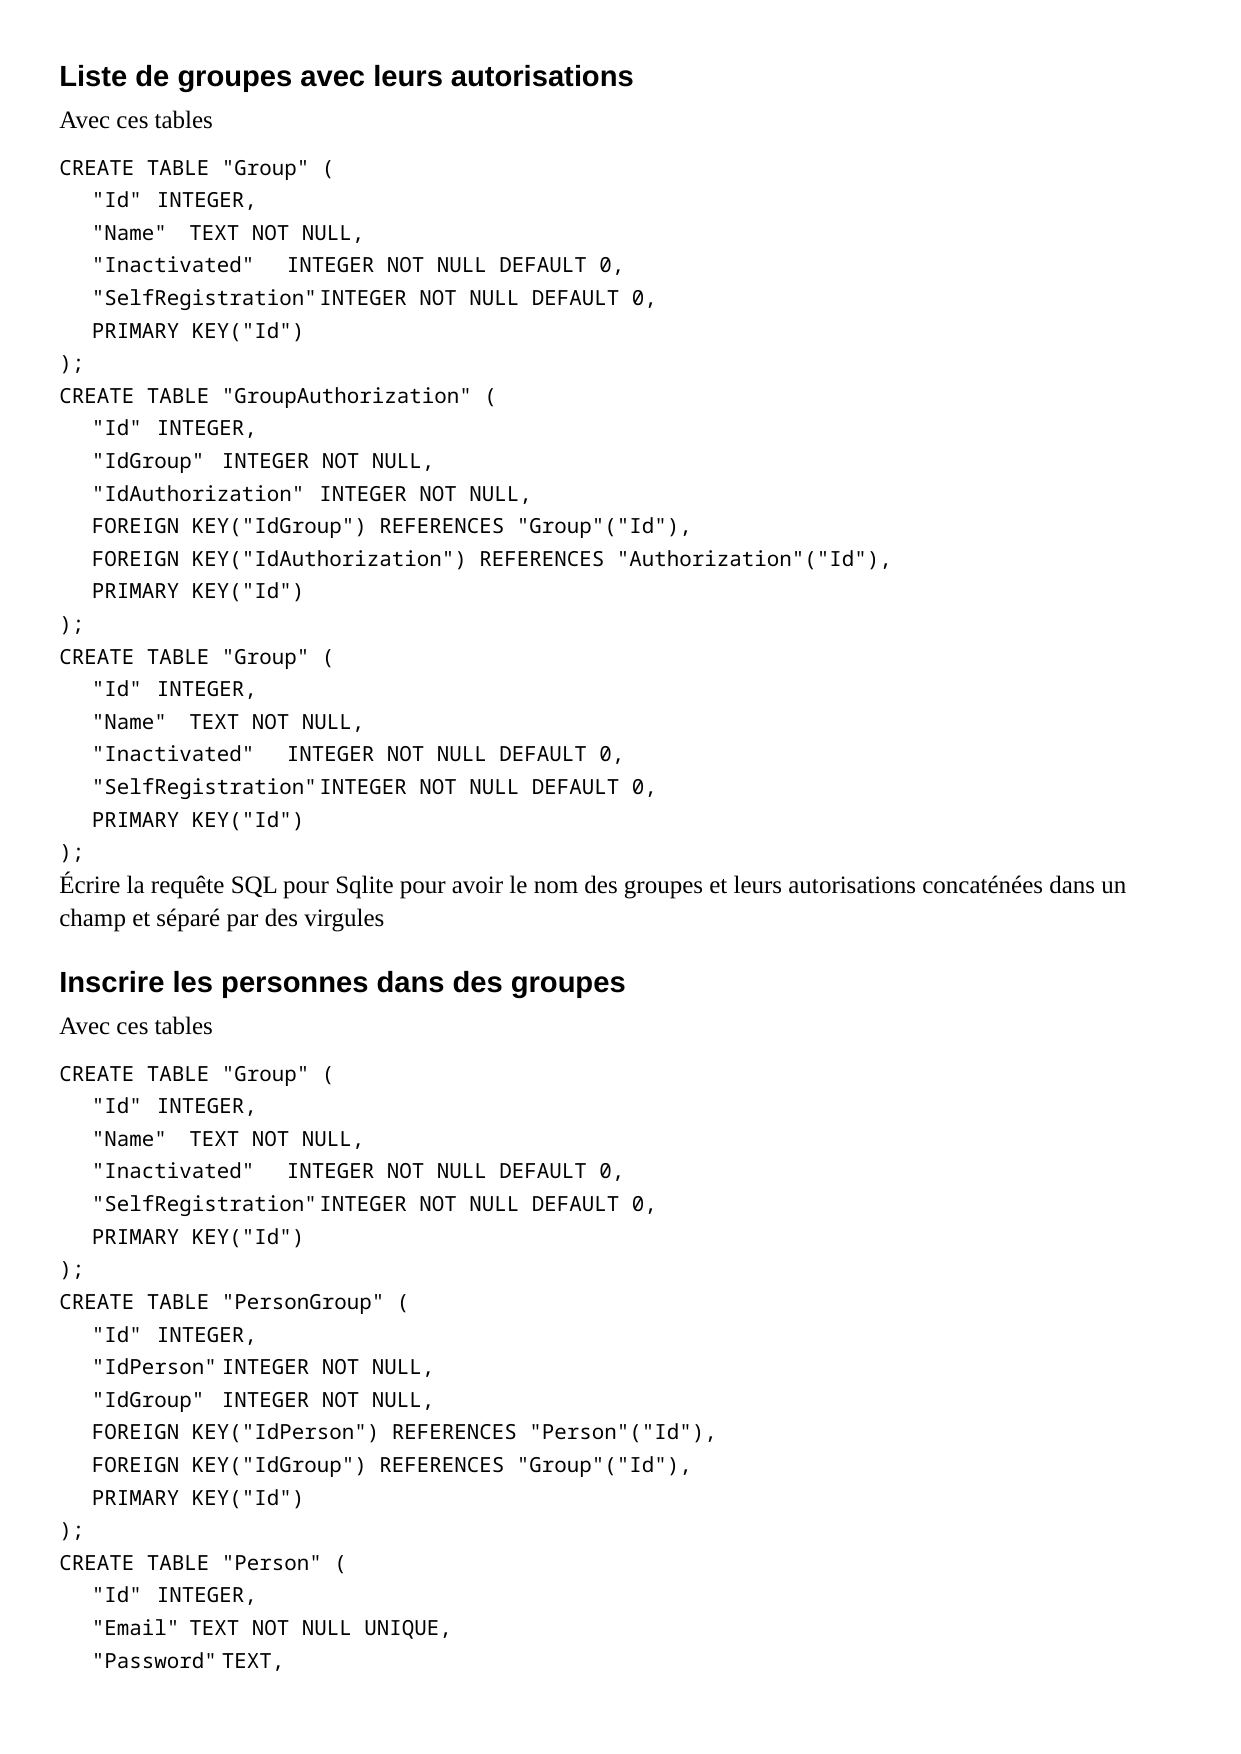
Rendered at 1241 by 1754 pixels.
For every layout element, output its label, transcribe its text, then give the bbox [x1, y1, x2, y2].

text CREATE TABLE "Person" ( [59, 1548, 1181, 1576]
text ); [59, 1515, 1181, 1544]
text "SelfRegistration" INTEGER NOT NULL DEFAULT 0, [59, 772, 1181, 801]
text "IdGroup" INTEGER NOT NULL, [59, 1385, 1181, 1413]
text CREATE TABLE "Group" ( [59, 1059, 1181, 1087]
text "Email" TEXT NOT NULL UNIQUE, [59, 1613, 1181, 1642]
text ); [59, 609, 1181, 638]
text "Password" TEXT, [59, 1646, 1181, 1674]
text "Name" TEXT NOT NULL, [59, 218, 1181, 246]
text "IdPerson" INTEGER NOT NULL, [59, 1352, 1181, 1381]
text ); [59, 1254, 1181, 1283]
text PRIMARY KEY("Id") [59, 316, 1181, 344]
text "Id" INTEGER, [59, 1581, 1181, 1609]
text "Inactivated" INTEGER NOT NULL DEFAULT 0, [59, 1157, 1181, 1185]
text PRIMARY KEY("Id") [59, 577, 1181, 605]
text "IdGroup" INTEGER NOT NULL, [59, 446, 1181, 474]
text "Id" INTEGER, [59, 1320, 1181, 1348]
text ); [59, 837, 1181, 866]
text ); [59, 348, 1181, 377]
text Écrire la requête SQL pour Sqlite pour avoir le nom des groupes et leurs autorisations concaténées dans un champ et séparé par des virgules [59, 870, 1181, 932]
text CREATE TABLE "Group" ( [59, 153, 1181, 181]
text "Id" INTEGER, [59, 413, 1181, 442]
text CREATE TABLE "Group" ( [59, 642, 1181, 670]
text "Name" TEXT NOT NULL, [59, 1124, 1181, 1152]
text PRIMARY KEY("Id") [59, 1483, 1181, 1511]
text FOREIGN KEY("IdGroup") REFERENCES "Group"("Id"), [59, 1450, 1181, 1478]
text "SelfRegistration" INTEGER NOT NULL DEFAULT 0, [59, 283, 1181, 312]
text PRIMARY KEY("Id") [59, 805, 1181, 833]
text "Id" INTEGER, [59, 185, 1181, 214]
text "Inactivated" INTEGER NOT NULL DEFAULT 0, [59, 251, 1181, 279]
text "Id" INTEGER, [59, 1091, 1181, 1120]
text FOREIGN KEY("IdPerson") REFERENCES "Person"("Id"), [59, 1417, 1181, 1446]
text "Id" INTEGER, [59, 674, 1181, 703]
subtitle Inscrire les personnes dans des groupes [59, 965, 1181, 999]
text PRIMARY KEY("Id") [59, 1222, 1181, 1250]
text CREATE TABLE "PersonGroup" ( [59, 1287, 1181, 1316]
text FOREIGN KEY("IdGroup") REFERENCES "Group"("Id"), [59, 511, 1181, 540]
text Avec ces tables [59, 105, 1181, 134]
text Avec ces tables [59, 1011, 1181, 1040]
text CREATE TABLE "GroupAuthorization" ( [59, 381, 1181, 409]
text "SelfRegistration" INTEGER NOT NULL DEFAULT 0, [59, 1189, 1181, 1218]
text "Name" TEXT NOT NULL, [59, 707, 1181, 735]
text FOREIGN KEY("IdAuthorization") REFERENCES "Authorization"("Id"), [59, 544, 1181, 572]
text "Inactivated" INTEGER NOT NULL DEFAULT 0, [59, 739, 1181, 768]
text "IdAuthorization" INTEGER NOT NULL, [59, 479, 1181, 507]
subtitle Liste de groupes avec leurs autorisations [59, 59, 1181, 93]
